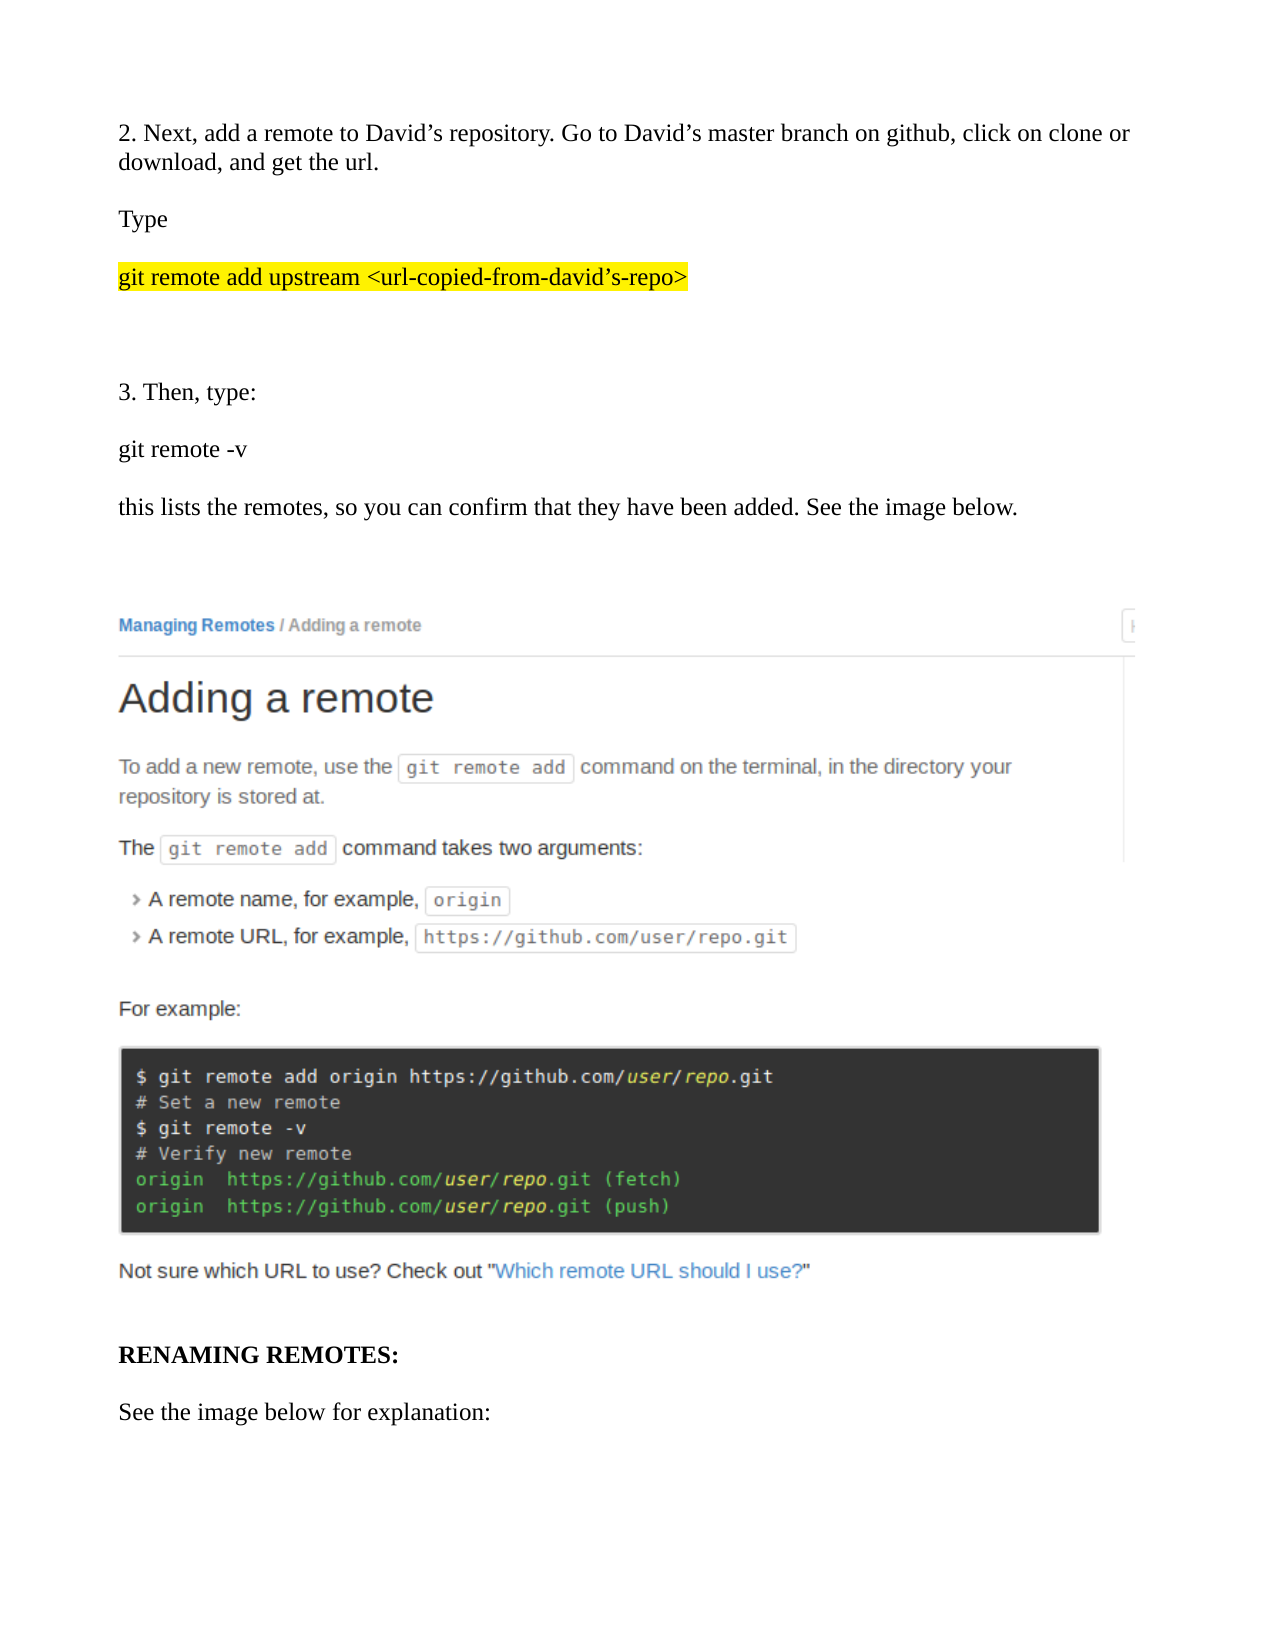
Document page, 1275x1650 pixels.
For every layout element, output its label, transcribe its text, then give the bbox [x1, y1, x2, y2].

text Type [118, 204, 1157, 233]
text 3. Then, type: [118, 377, 1157, 406]
text RENAMING REMOTES: [118, 1340, 1157, 1368]
text See the image below for explanation: [118, 1397, 1157, 1426]
text git remote add upstream <url-copied-from-david’s-repo> [118, 262, 1157, 291]
text git remote -v [118, 434, 1157, 463]
text this lists the remotes, so you can confirm that they have been added. See the image below. [118, 492, 1157, 521]
picture [96, 593, 1136, 1311]
text 2. Next, add a remote to David’s repository. Go to David’s master branch on github, click on clone or download, and get the url. [118, 118, 1157, 176]
